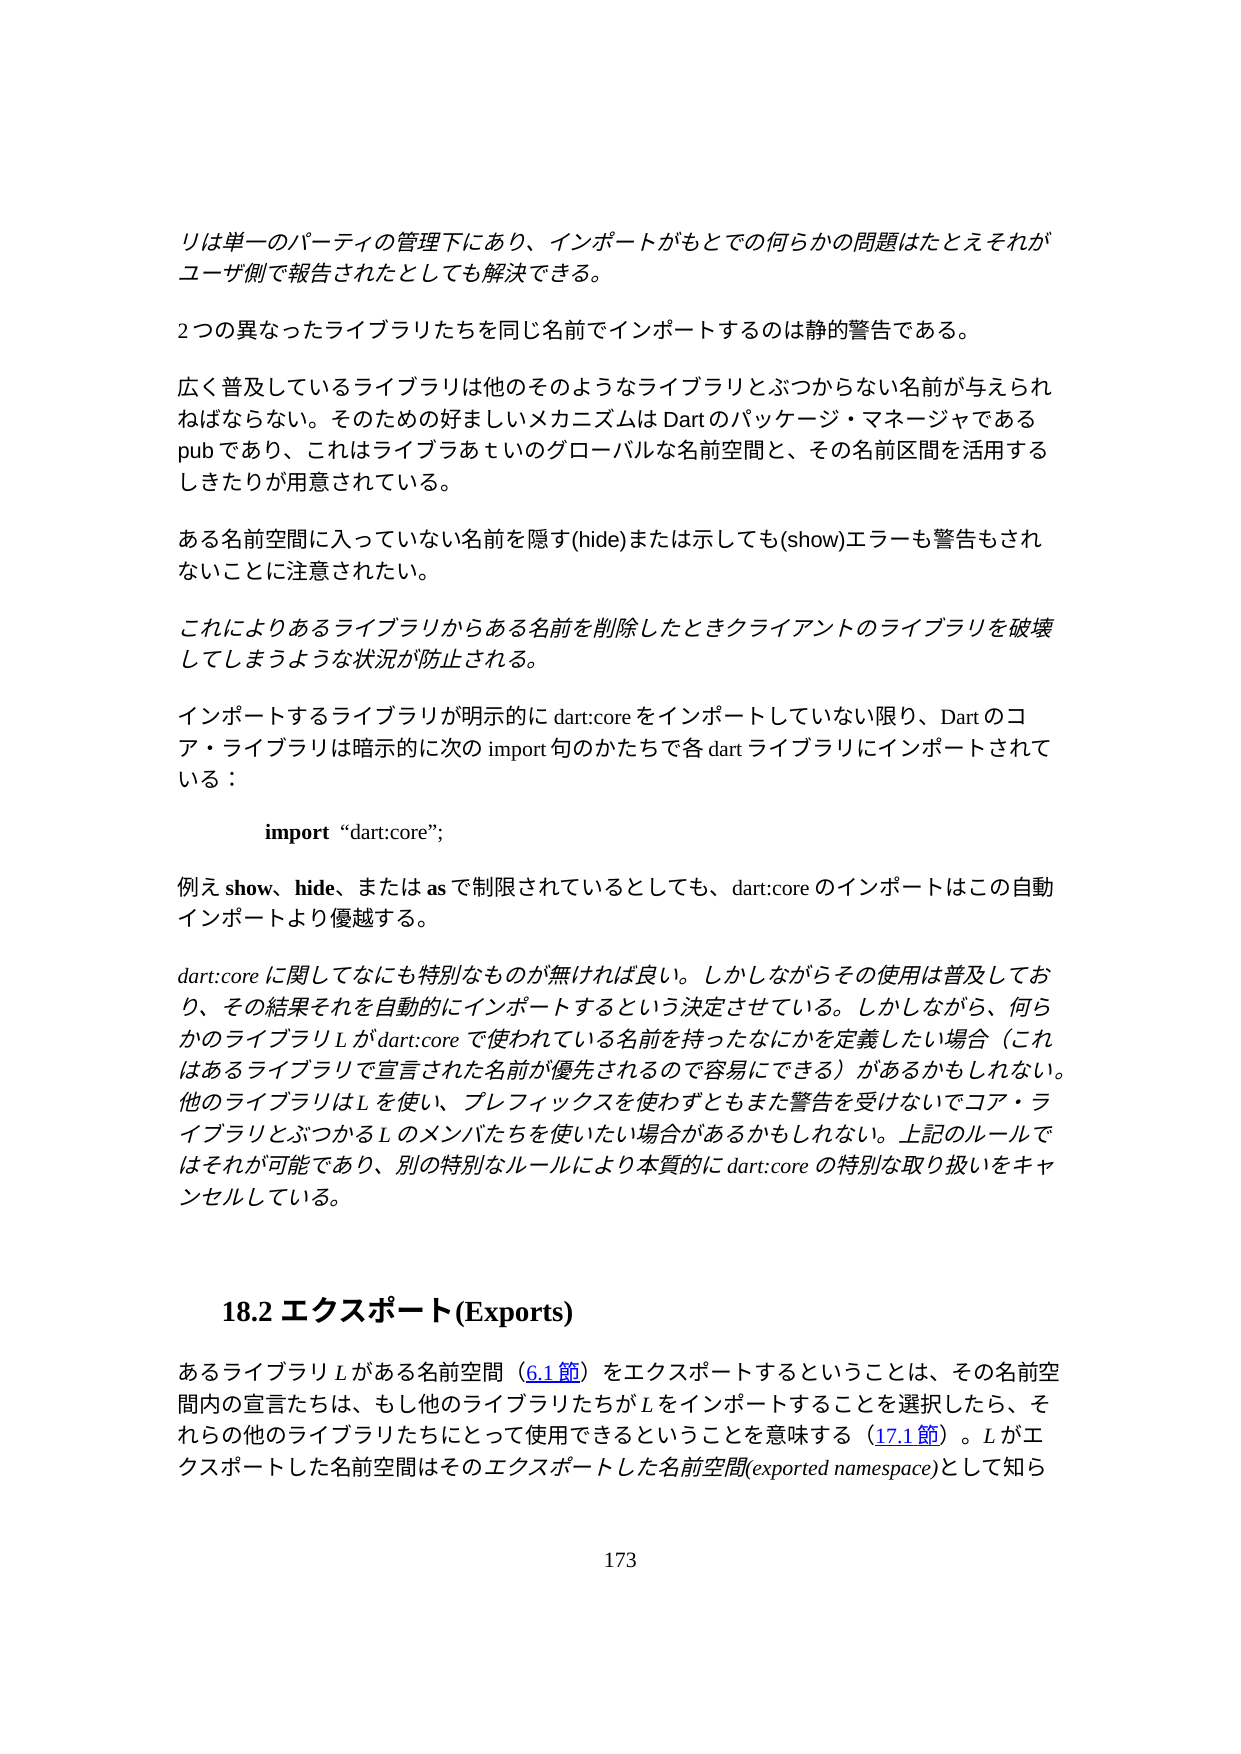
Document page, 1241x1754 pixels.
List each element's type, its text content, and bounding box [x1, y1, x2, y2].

text import “dart:core”; [265, 819, 1063, 844]
text ある名前空間に入っていない名前を隠す(hide)または示しても(show)エラーも警告もされないことに注意されたい。 [177, 522, 1063, 585]
text 2つの異なったライブラリたちを同じ名前でインポートするのは静的警告である。 [177, 313, 1063, 345]
text あるライブラリLがある名前空間（6.1節）をエクスポートするということは、その名前空間内の宣言たちは、もし他のライブラリたちがLをインポートすることを選択したら、それらの他のライブラリたちにとって使用できるということを意味する（17.1節）。Lがエクスポートした名前空間はそのエクスポートした名前空間(exported namespace)として知ら [177, 1355, 1063, 1482]
text 例えshow、hide、またはasで制限されているとしても、dart:coreのインポートはこの自動インポートより優越する。 [177, 870, 1063, 933]
text リは単一のパーティの管理下にあり、インポートがもとでの何らかの問題はたとえそれがユーザ側で報告されたとしても解決できる。 [177, 225, 1063, 288]
text インポートするライブラリが明示的にdart:coreをインポートしていない限り、Dartのコア・ライブラリは暗示的に次のimport句のかたちで各dartライブラリにインポートされている： [177, 699, 1063, 794]
text 広く普及しているライブラリは他のそのようなライブラリとぶつからない名前が与えられねばならない。そのための好ましいメカニズムはDartのパッケージ・マネージャであるpubであり、これはライブラあｔいのグローバルな名前空間と、その名前区間を活用するしきたりが用意されている。 [177, 370, 1063, 497]
subtitle エクスポート(Exports) [221, 1287, 1063, 1329]
text dart:coreに関してなにも特別なものが無ければ良い。しかしながらその使用は普及しており、その結果それを自動的にインポートするという決定させている。しかしながら、何らかのライブラリLがdart:coreで使われている名前を持ったなにかを定義したい場合（これはあるライブラリで宣言された名前が優先されるので容易にできる）があるかもしれない。他のライブラリはLを使い、プレフィックスを使わずともまた警告を受けないでコア・ライブラリとぶつかるLのメンバたちを使いたい場合があるかもしれない。上記のルールではそれが可能であり、別の特別なルールにより本質的にdart:coreの特別な取り扱いをキャンセルしている。 [177, 958, 1063, 1212]
text これによりあるライブラリからある名前を削除したときクライアントのライブラリを破壊してしまうような状況が防止される。 [177, 611, 1063, 674]
